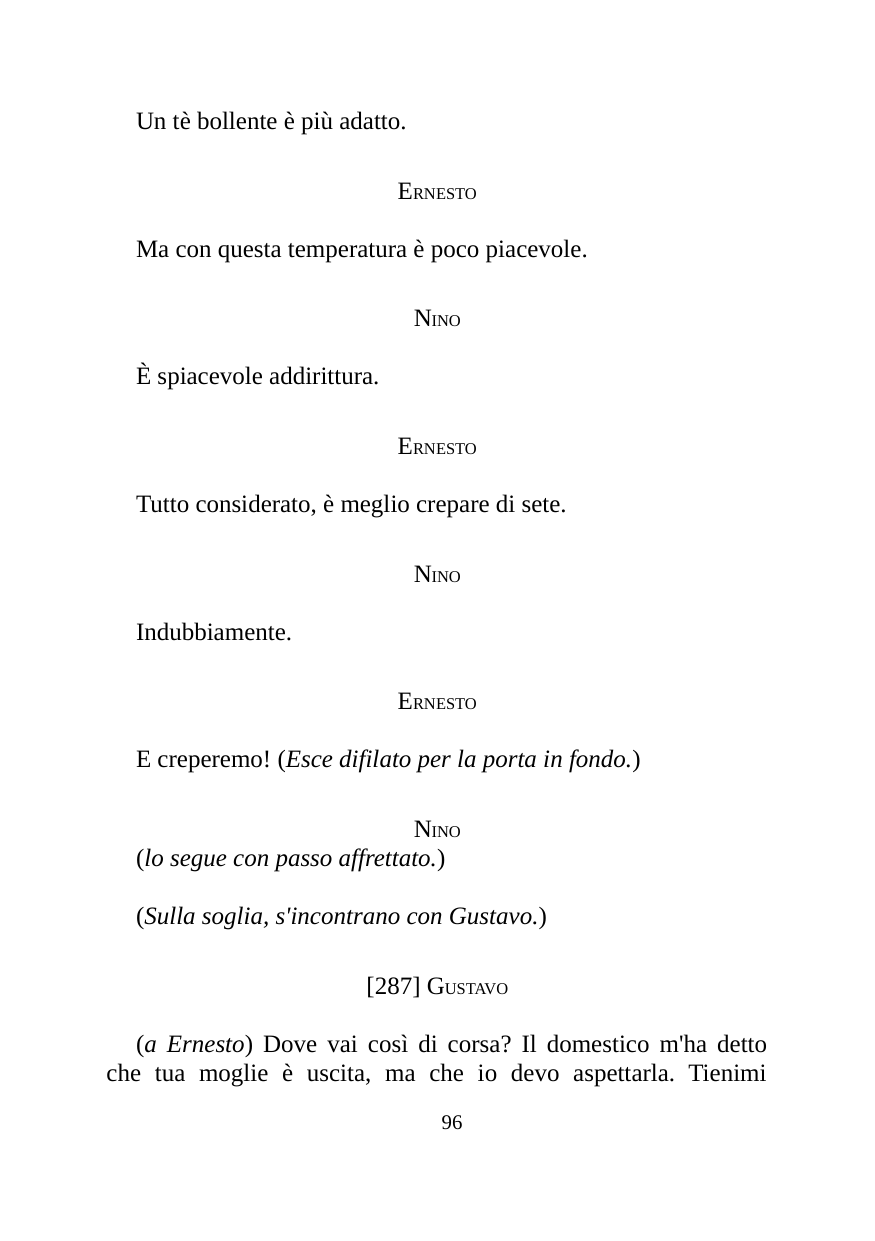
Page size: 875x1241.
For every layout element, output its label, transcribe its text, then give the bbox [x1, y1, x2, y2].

text Un tè bollente è più adatto. [106, 106, 768, 135]
text Indubbiamente. [106, 617, 768, 645]
text E creperemo! (Esce difilato per la porta in fondo.) [106, 744, 768, 773]
text Ma con questa temperatura è poco piacevole. [106, 234, 768, 263]
text Tutto considerato, è meglio crepare di sete. [106, 489, 768, 518]
text (a Ernesto) Dove vai così di corsa? Il domestico m'ha detto che tua moglie è uscita, ma che io devo aspettarla. Tienimi [106, 1029, 768, 1086]
text Ernesto [106, 431, 768, 460]
text (Sulla soglia, s'incontrano con Gustavo.) [106, 901, 768, 930]
text [287] Gustavo [106, 971, 768, 1000]
text Nino [106, 559, 768, 587]
text Ernesto [106, 686, 768, 715]
text Nino [106, 814, 768, 843]
text (lo segue con passo affrettato.) [106, 843, 768, 871]
text Ernesto [106, 176, 768, 205]
text È spiacevole addirittura. [106, 361, 768, 390]
text Nino [106, 303, 768, 332]
